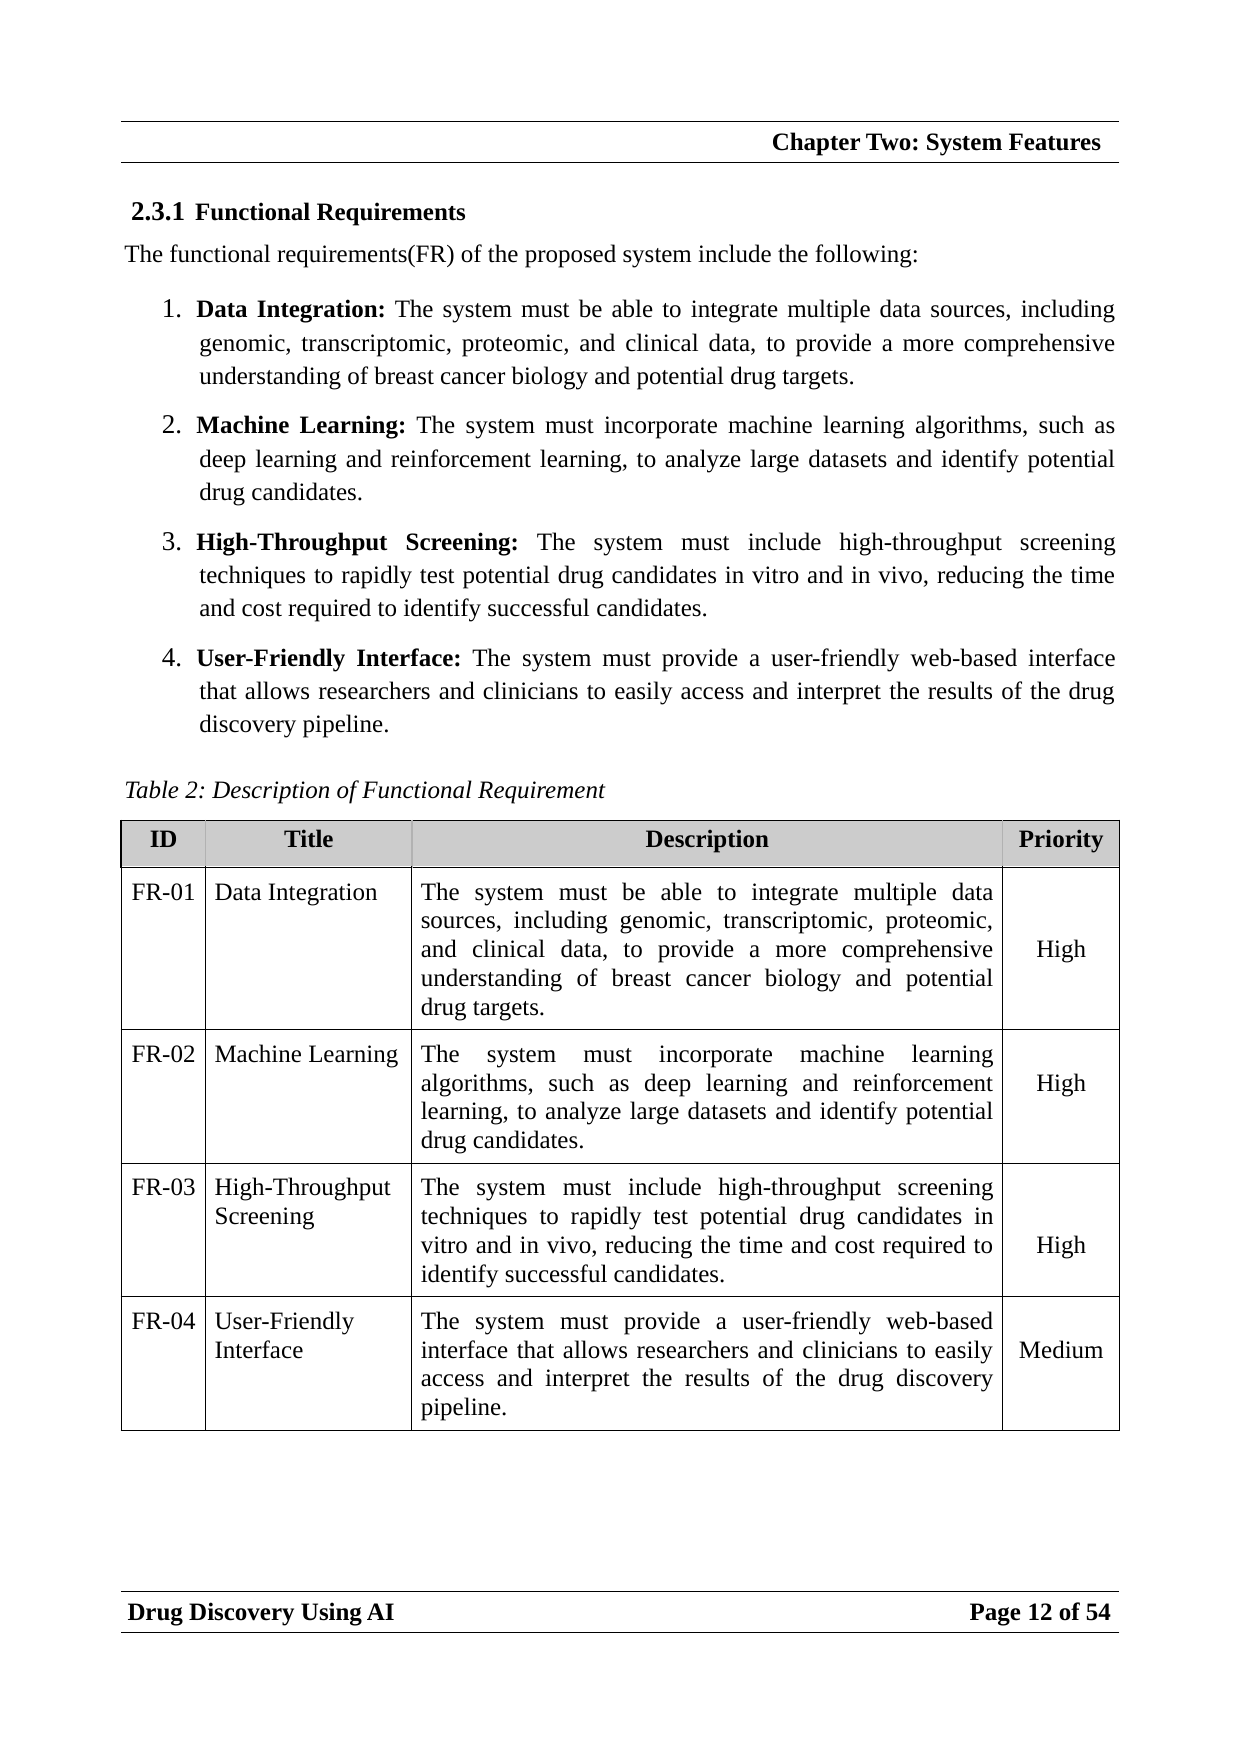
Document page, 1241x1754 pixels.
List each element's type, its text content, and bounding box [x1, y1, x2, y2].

list Machine Learning: The system must incorporate machine learning algorithms, such as deep learning and reinforcement learning, to analyze large datasets and identify potential drug candidates. [159, 406, 1119, 506]
table_cell The system must be able to integrate multiple data sources, including genomic, transcriptomic, proteomic, and clinical data, to provide a more comprehensive understanding of breast cancer biology and potential drug targets. [412, 868, 1002, 1029]
table_cell FR-02 [122, 1030, 205, 1163]
list User-Friendly Interface: The system must provide a user-friendly web-based interface that allows researchers and clinicians to easily access and interpret the results of the drug discovery pipeline. [159, 638, 1119, 741]
table_cell High [1003, 1030, 1119, 1163]
table_header Description [413, 821, 1002, 866]
table_cell FR-01 [122, 868, 205, 1029]
table_cell The system must provide a user-friendly web-based interface that allows researchers and clinicians to easily access and interpret the results of the drug discovery pipeline. [412, 1297, 1002, 1430]
table_cell User-Friendly Interface [206, 1297, 411, 1430]
text The functional requirements(FR) of the proposed system include the following: [121, 236, 1119, 271]
list High-Throughput Screening: The system must include high-throughput screening techniques to rapidly test potential drug candidates in vitro and in vivo, reducing the time and cost required to identify successful candidates. [159, 522, 1119, 622]
table_header ID [122, 821, 205, 866]
table_cell Medium [1003, 1297, 1119, 1430]
subtitle Functional Requirements [121, 192, 1119, 226]
table_cell High [1003, 1164, 1119, 1296]
table_cell The system must incorporate machine learning algorithms, such as deep learning and reinforcement learning, to analyze large datasets and identify potential drug candidates. [412, 1030, 1002, 1163]
table_cell FR-03 [122, 1164, 205, 1296]
table_cell High [1003, 868, 1119, 1029]
table_header Title [206, 821, 411, 866]
table_cell Data Integration [206, 868, 411, 1029]
list Data Integration: The system must be able to integrate multiple data sources, including genomic, transcriptomic, proteomic, and clinical data, to provide a more comprehensive understanding of breast cancer biology and potential drug targets. [159, 289, 1119, 390]
text Table 2: Description of Functional Requirement [121, 772, 1119, 807]
table_cell The system must include high-throughput screening techniques to rapidly test potential drug candidates in vitro and in vivo, reducing the time and cost required to identify successful candidates. [412, 1164, 1002, 1296]
table_cell FR-04 [122, 1297, 205, 1430]
table_cell Machine Learning [206, 1030, 411, 1163]
table_cell High-Throughput Screening [206, 1164, 411, 1296]
table_header Priority [1003, 821, 1119, 866]
